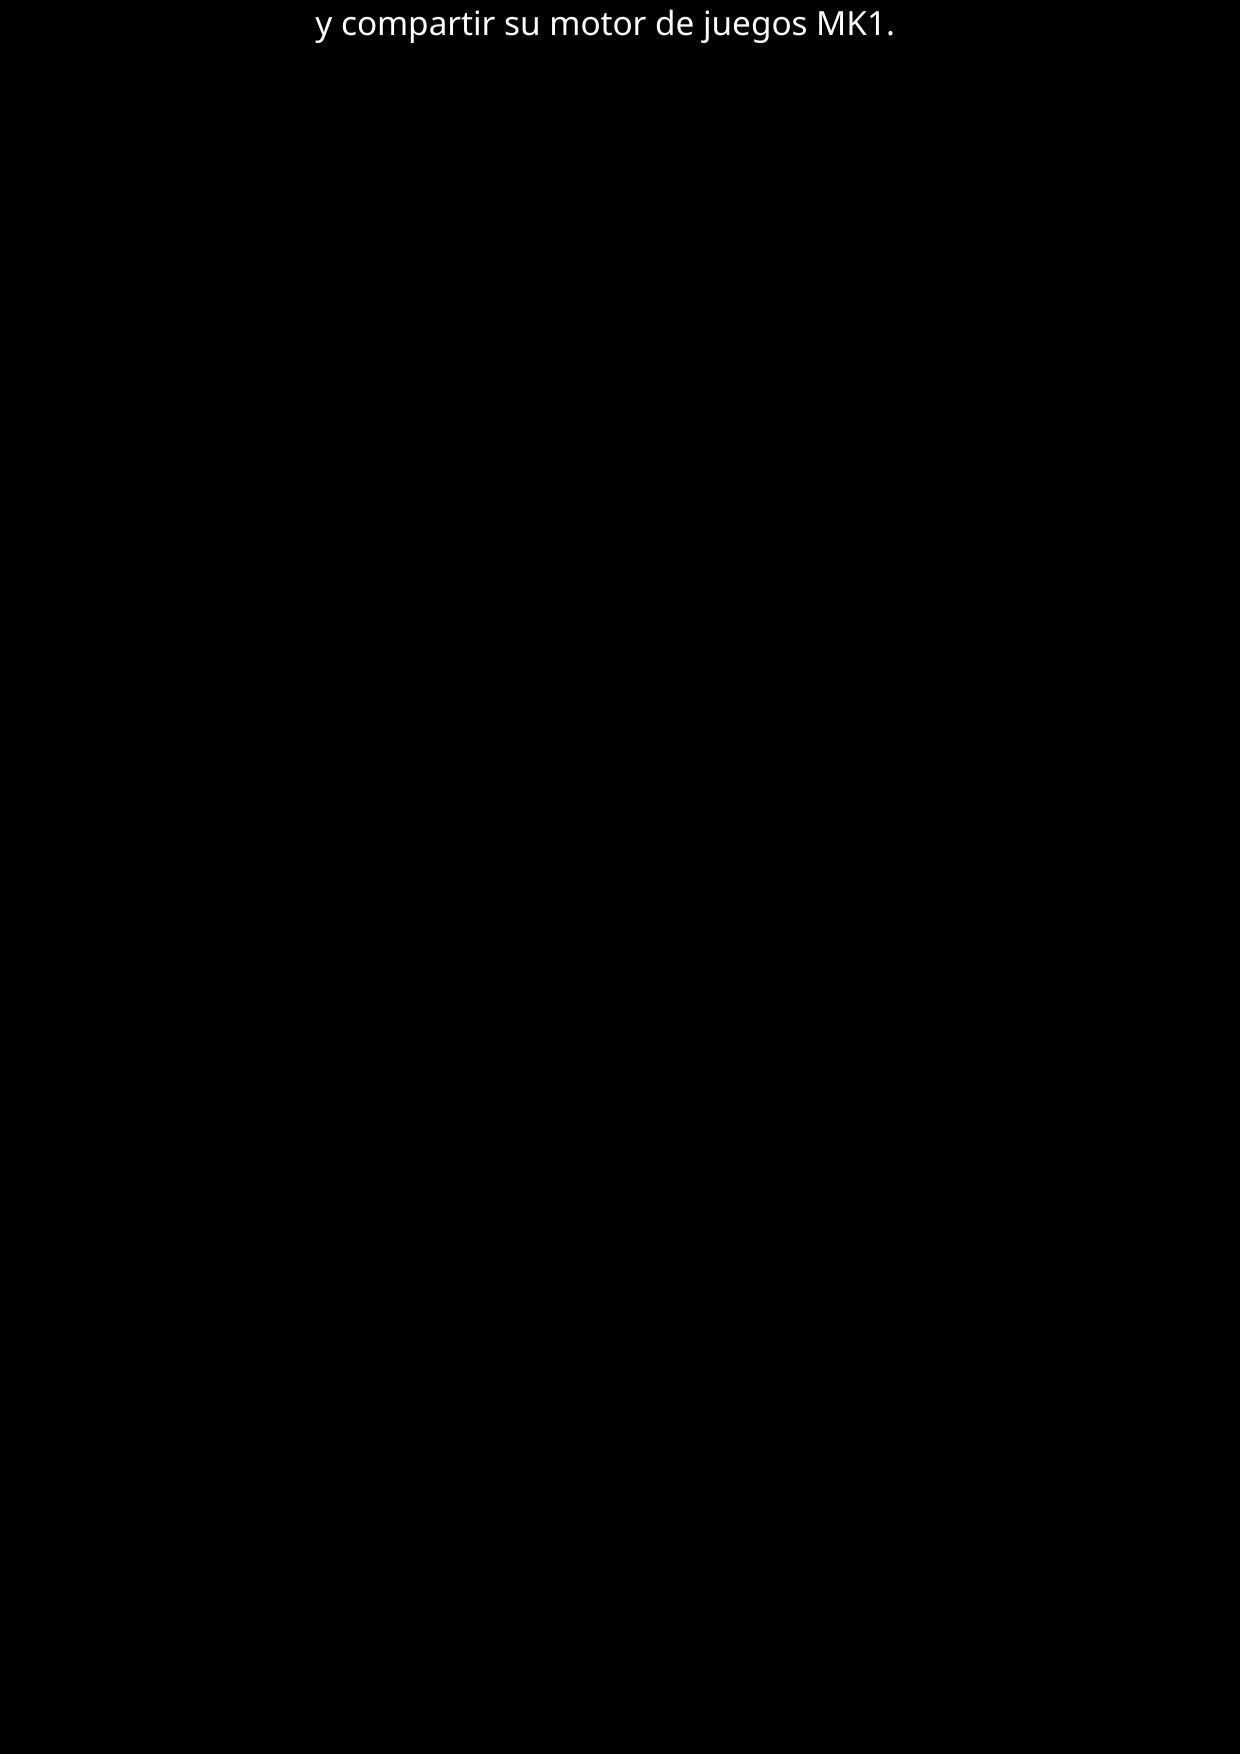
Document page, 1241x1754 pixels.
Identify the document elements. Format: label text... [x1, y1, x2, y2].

text y compartir su motor de juegos MK1. [0, 0, 1211, 45]
